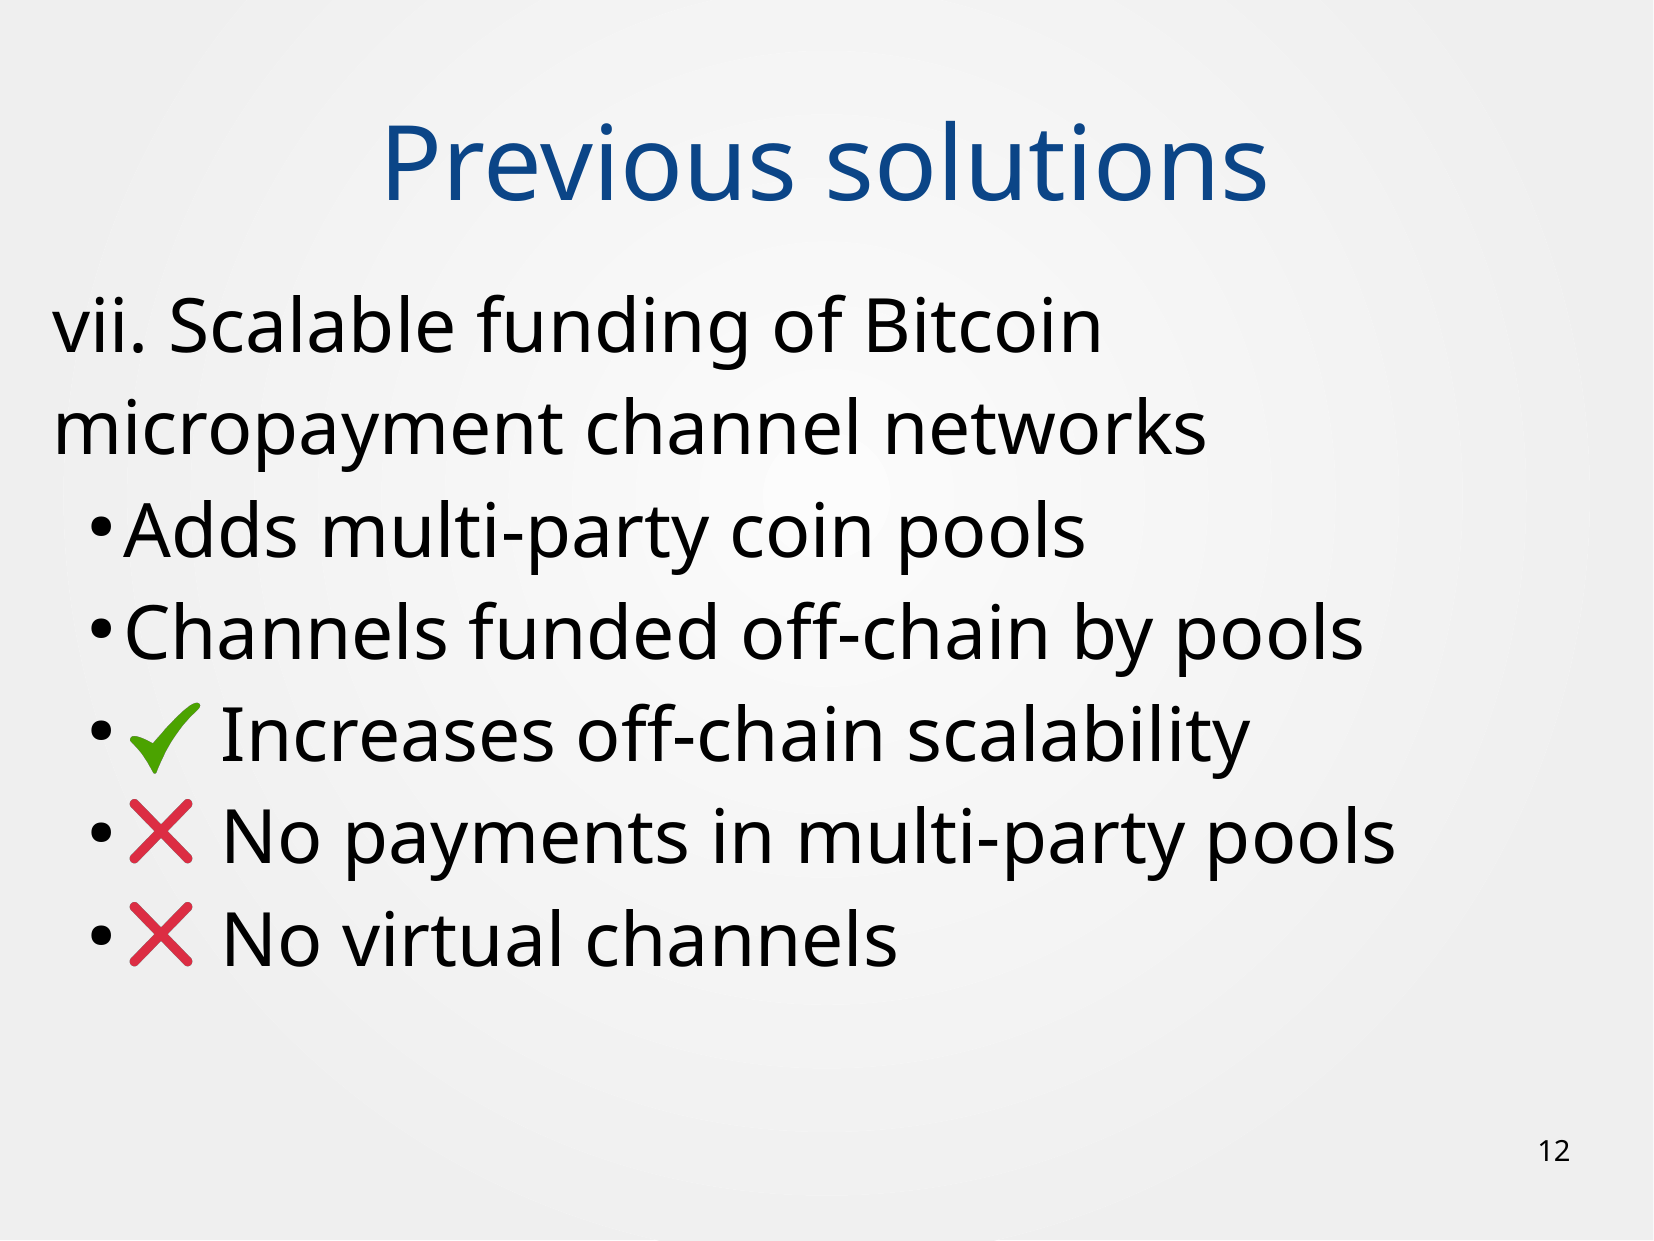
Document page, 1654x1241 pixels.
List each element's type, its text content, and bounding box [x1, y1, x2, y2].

subtitle vii. Scalable funding of Bitcoin micropayment channel networks Adds multi-party coin pools Channels funded off-chain by pools Increases off-chain scalability No payments in multi-party pools No virtual channels [52, 272, 1603, 1193]
picture [82, 694, 248, 782]
title Previous solutions [379, 88, 1274, 231]
picture [99, 793, 223, 869]
picture [99, 896, 223, 973]
